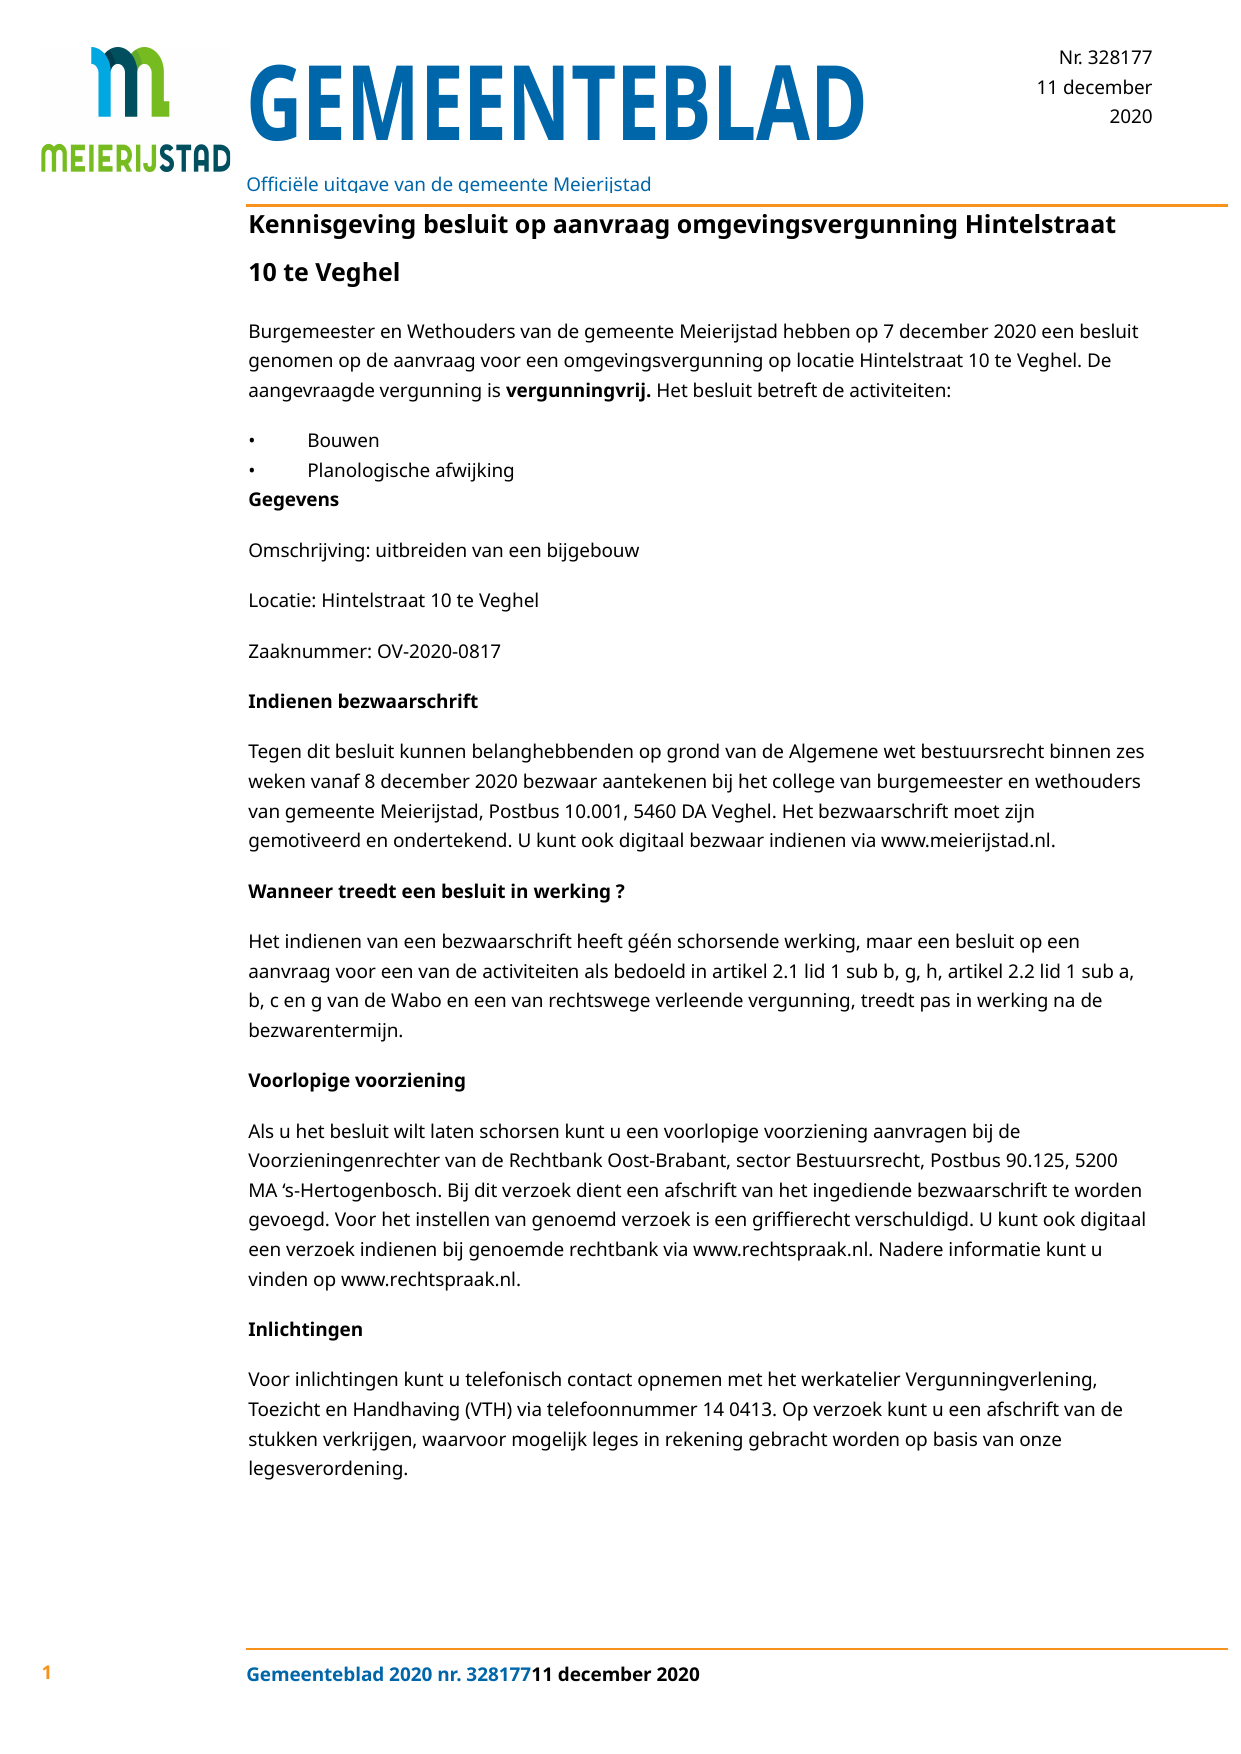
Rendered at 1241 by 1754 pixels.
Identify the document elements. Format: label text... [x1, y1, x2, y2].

text Tegen dit besluit kunnen belanghebbenden op grond van de Algemene wet bestuursrecht binnen zes weken vanaf 8 december 2020 bezwaar aantekenen bij het college van burgemeester en wethouders van gemeente Meierijstad, Postbus 10.001, 5460 DA Veghel. Het bezwaarschrift moet zijn gemotiveerd en ondertekend. U kunt ook digitaal bezwaar indienen via www.meierijstad.nl. [248, 739, 1152, 853]
text Inlichtingen [248, 1316, 1152, 1342]
text Het indienen van een bezwaarschrift heeft géén schorsende werking, maar een besluit op een aanvraag voor een van de activiteiten als bedoeld in artikel 2.1 lid 1 sub b, g, h, artikel 2.2 lid 1 sub a, b, c en g van de Wabo en een van rechtswege verleende vergunning, treedt pas in werking na de bezwarentermijn. [248, 928, 1152, 1043]
text Wanneer treedt een besluit in werking ? [248, 878, 1152, 904]
list Planologische afwijking [248, 457, 1152, 483]
text Voorlopige voorziening [248, 1067, 1152, 1093]
text Locatie: Hintelstraat 10 te Veghel [248, 587, 1152, 613]
text Zaaknummer: OV-2020-0817 [248, 638, 1152, 664]
text Voor inlichtingen kunt u telefonisch contact opnemen met het werkatelier Vergunningverlening, Toezicht en Handhaving (VTH) via telefoonnummer 14 0413. Op verzoek kunt u een afschrift van de stukken verkrijgen, waarvoor mogelijk leges in rekening gebracht worden op basis van onze legesverordening. [248, 1367, 1152, 1481]
text Als u het besluit wilt laten schorsen kunt u een voorlopige voorziening aanvragen bij de Voorzieningenrechter van de Rechtbank Oost-Brabant, sector Bestuursrecht, Postbus 90.125, 5200 MA ‘s-Hertogenbosch. Bij dit verzoek dient een afschrift van het ingediende bezwaarschrift te worden gevoegd. Voor het instellen van genoemd verzoek is een griffierecht verschuldigd. U kunt ook digitaal een verzoek indienen bij genoemde rechtbank via www.rechtspraak.nl. Nadere informatie kunt u vinden op www.rechtspraak.nl. [248, 1118, 1152, 1292]
list Bouwen [248, 427, 1152, 453]
text Burgemeester en Wethouders van de gemeente Meierijstad hebben op 7 december 2020 een besluit genomen op de aanvraag voor een omgevingsvergunning op locatie Hintelstraat 10 te Veghel. De aangevraagde vergunning is vergunningvrij. Het besluit betreft de activiteiten: [248, 318, 1152, 403]
text Omschrijving: uitbreiden van een bijgebouw [248, 537, 1152, 563]
text Gegevens [248, 487, 1152, 512]
picture [41, 47, 231, 172]
text Indienen bezwaarschrift [248, 688, 1152, 714]
text Kennisgeving besluit op aanvraag omgevingsvergunning Hintelstraat 10 te Veghel [248, 207, 1152, 288]
